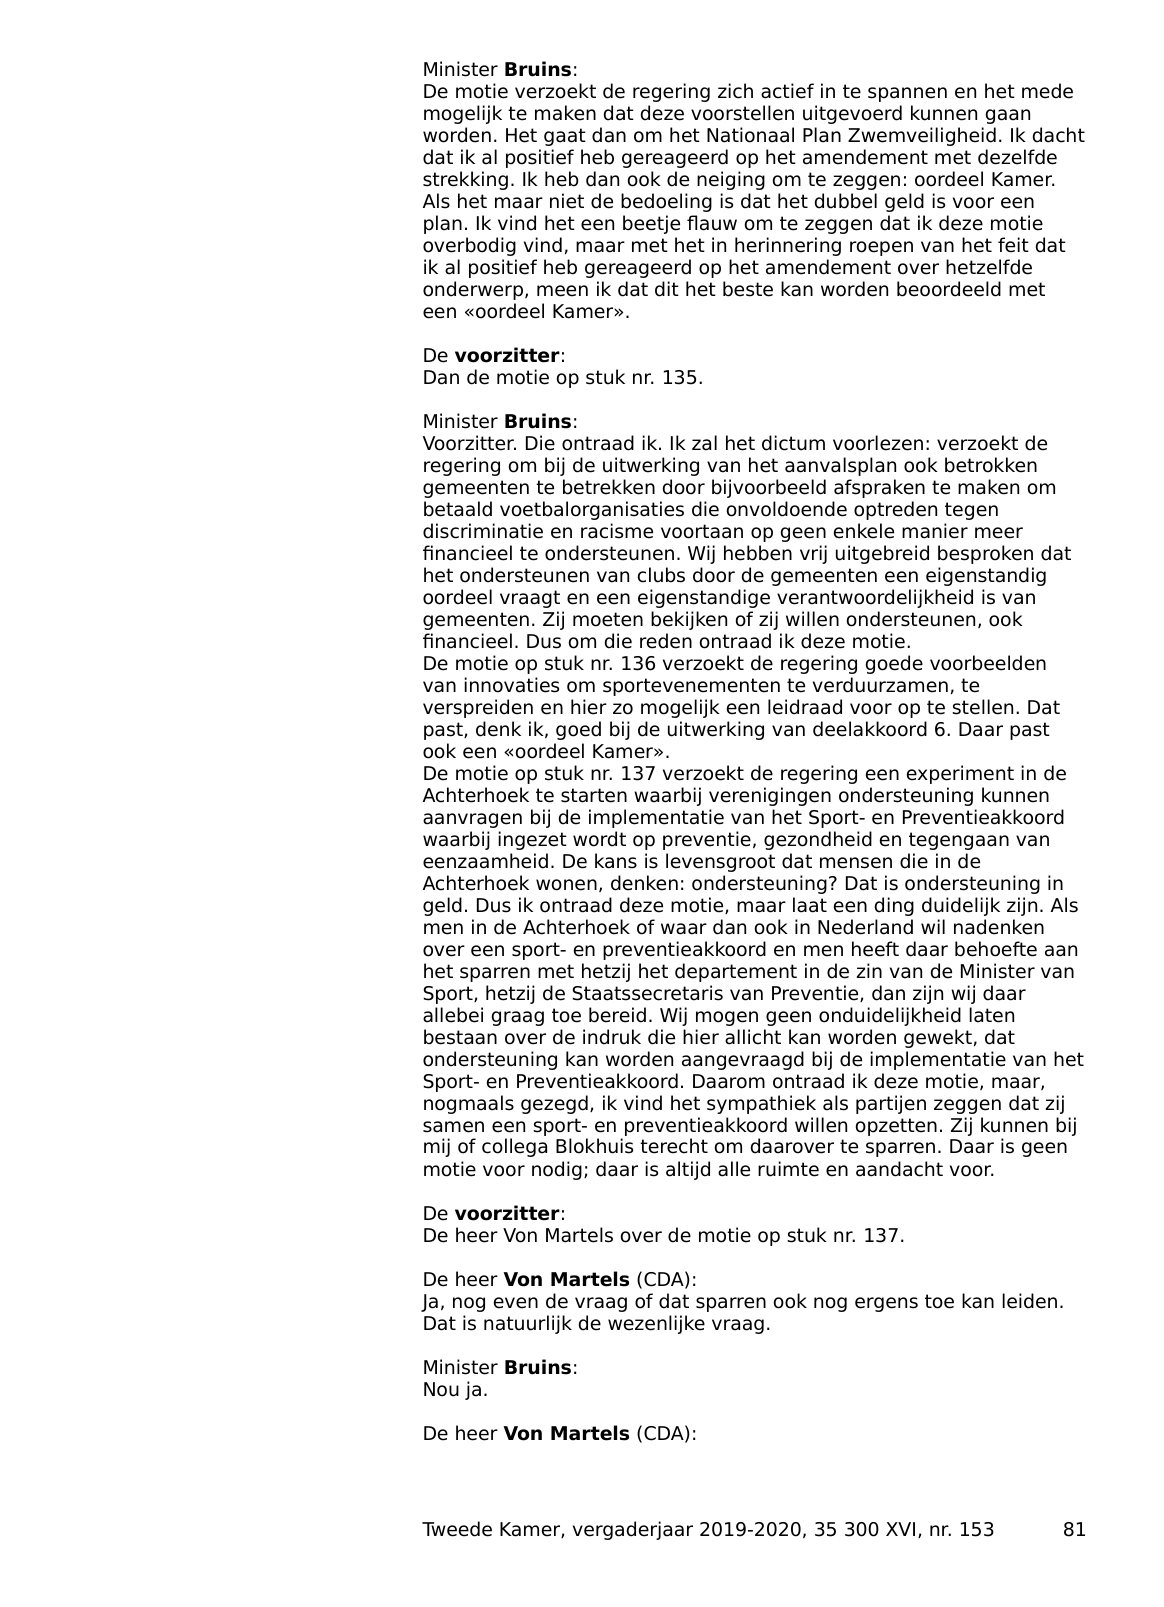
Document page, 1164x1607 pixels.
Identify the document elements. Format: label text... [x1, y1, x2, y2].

text De voorzitter: [422, 345, 1087, 367]
text De voorzitter: [422, 1203, 1087, 1224]
text Dan de motie op stuk nr. 135. [422, 367, 1087, 389]
text De motie op stuk nr. 136 verzoekt de regering goede voorbeelden van innovaties om sportevenementen te verduurzamen, te verspreiden en hier zo mogelijk een leidraad voor op te stellen. Dat past, denk ik, goed bij de uitwerking van deelakkoord 6. Daar past ook een «oordeel Kamer». [422, 653, 1087, 763]
text De heer Von Martels over de motie op stuk nr. 137. [422, 1224, 1087, 1247]
text De heer Von Martels (CDA): [422, 1423, 1087, 1445]
text Nou ja. [422, 1379, 1087, 1401]
text Minister Bruins: [422, 411, 1087, 433]
text De heer Von Martels (CDA): [422, 1269, 1087, 1291]
text Minister Bruins: [422, 1357, 1087, 1379]
text Minister Bruins: [422, 59, 1087, 81]
text De motie verzoekt de regering zich actief in te spannen en het mede mogelijk te maken dat deze voorstellen uitgevoerd kunnen gaan worden. Het gaat dan om het Nationaal Plan Zwemveiligheid. Ik dacht dat ik al positief heb gereageerd op het amendement met dezelfde strekking. Ik heb dan ook de neiging om te zeggen: oordeel Kamer. Als het maar niet de bedoeling is dat het dubbel geld is voor een plan. Ik vind het een beetje flauw om te zeggen dat ik deze motie overbodig vind, maar met het in herinnering roepen van het feit dat ik al positief heb gereageerd op het amendement over hetzelfde onderwerp, meen ik dat dit het beste kan worden beoordeeld met een «oordeel Kamer». [422, 81, 1087, 323]
text Voorzitter. Die ontraad ik. Ik zal het dictum voorlezen: verzoekt de regering om bij de uitwerking van het aanvalsplan ook betrokken gemeenten te betrekken door bijvoorbeeld afspraken te maken om betaald voetbalorganisaties die onvoldoende optreden tegen discriminatie en racisme voortaan op geen enkele manier meer financieel te ondersteunen. Wij hebben vrij uitgebreid besproken dat het ondersteunen van clubs door de gemeenten een eigenstandig oordeel vraagt en een eigenstandige verantwoordelijkheid is van gemeenten. Zij moeten bekijken of zij willen ondersteunen, ook financieel. Dus om die reden ontraad ik deze motie. [422, 433, 1087, 653]
text De motie op stuk nr. 137 verzoekt de regering een experiment in de Achterhoek te starten waarbij verenigingen ondersteuning kunnen aanvragen bij de implementatie van het Sport- en Preventieakkoord waarbij ingezet wordt op preventie, gezondheid en tegengaan van eenzaamheid. De kans is levensgroot dat mensen die in de Achterhoek wonen, denken: ondersteuning? Dat is ondersteuning in geld. Dus ik ontraad deze motie, maar laat een ding duidelijk zijn. Als men in de Achterhoek of waar dan ook in Nederland wil nadenken over een sport- en preventieakkoord en men heeft daar behoefte aan het sparren met hetzij het departement in de zin van de Minister van Sport, hetzij de Staatssecretaris van Preventie, dan zijn wij daar allebei graag toe bereid. Wij mogen geen onduidelijkheid laten bestaan over de indruk die hier allicht kan worden gewekt, dat ondersteuning kan worden aangevraagd bij de implementatie van het Sport- en Preventieakkoord. Daarom ontraad ik deze motie, maar, nogmaals gezegd, ik vind het sympathiek als partijen zeggen dat zij samen een sport- en preventieakkoord willen opzetten. Zij kunnen bij mij of collega Blokhuis terecht om daarover te sparren. Daar is geen motie voor nodig; daar is altijd alle ruimte en aandacht voor. [422, 763, 1087, 1180]
text Ja, nog even de vraag of dat sparren ook nog ergens toe kan leiden. Dat is natuurlijk de wezenlijke vraag. [422, 1291, 1087, 1335]
